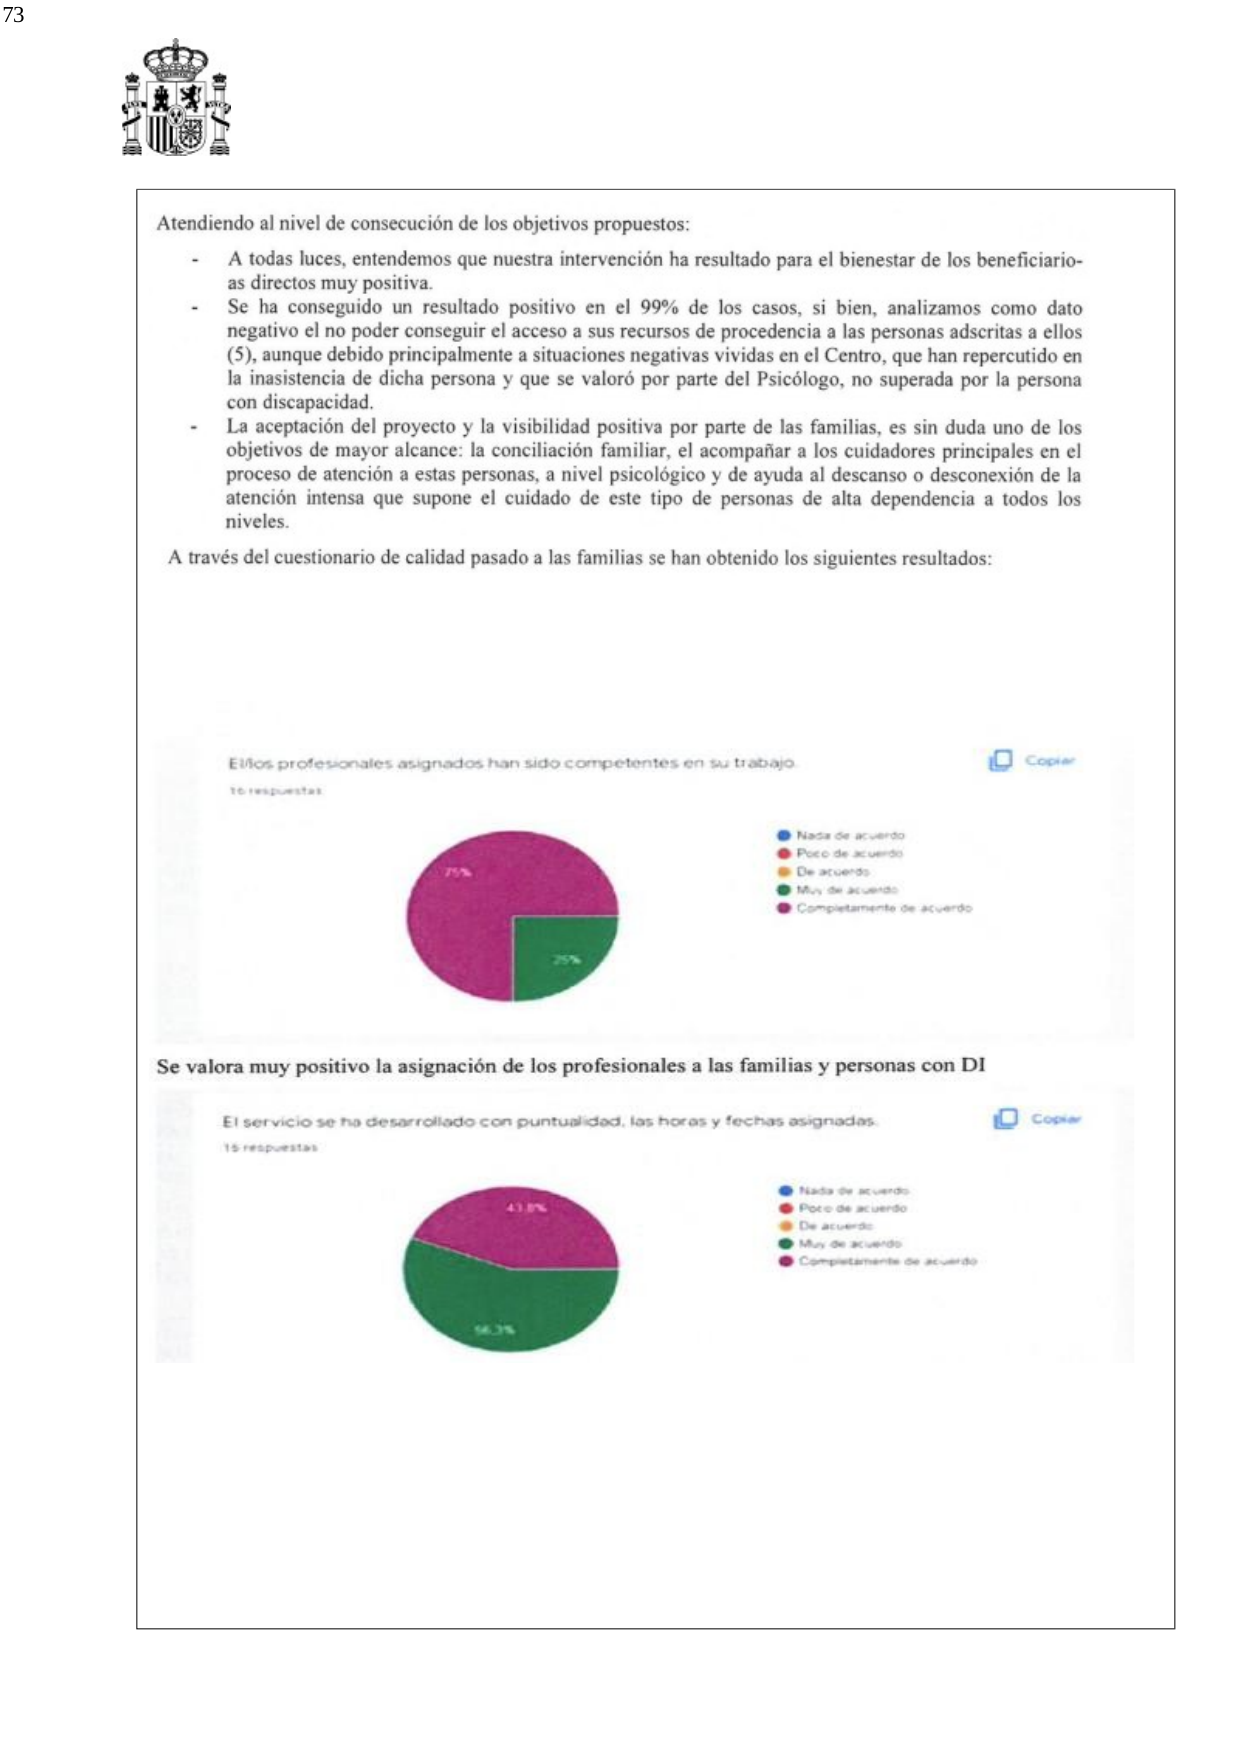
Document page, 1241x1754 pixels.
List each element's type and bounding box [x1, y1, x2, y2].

picture [148, 201, 1091, 576]
picture [121, 38, 231, 156]
picture [148, 701, 1135, 1363]
